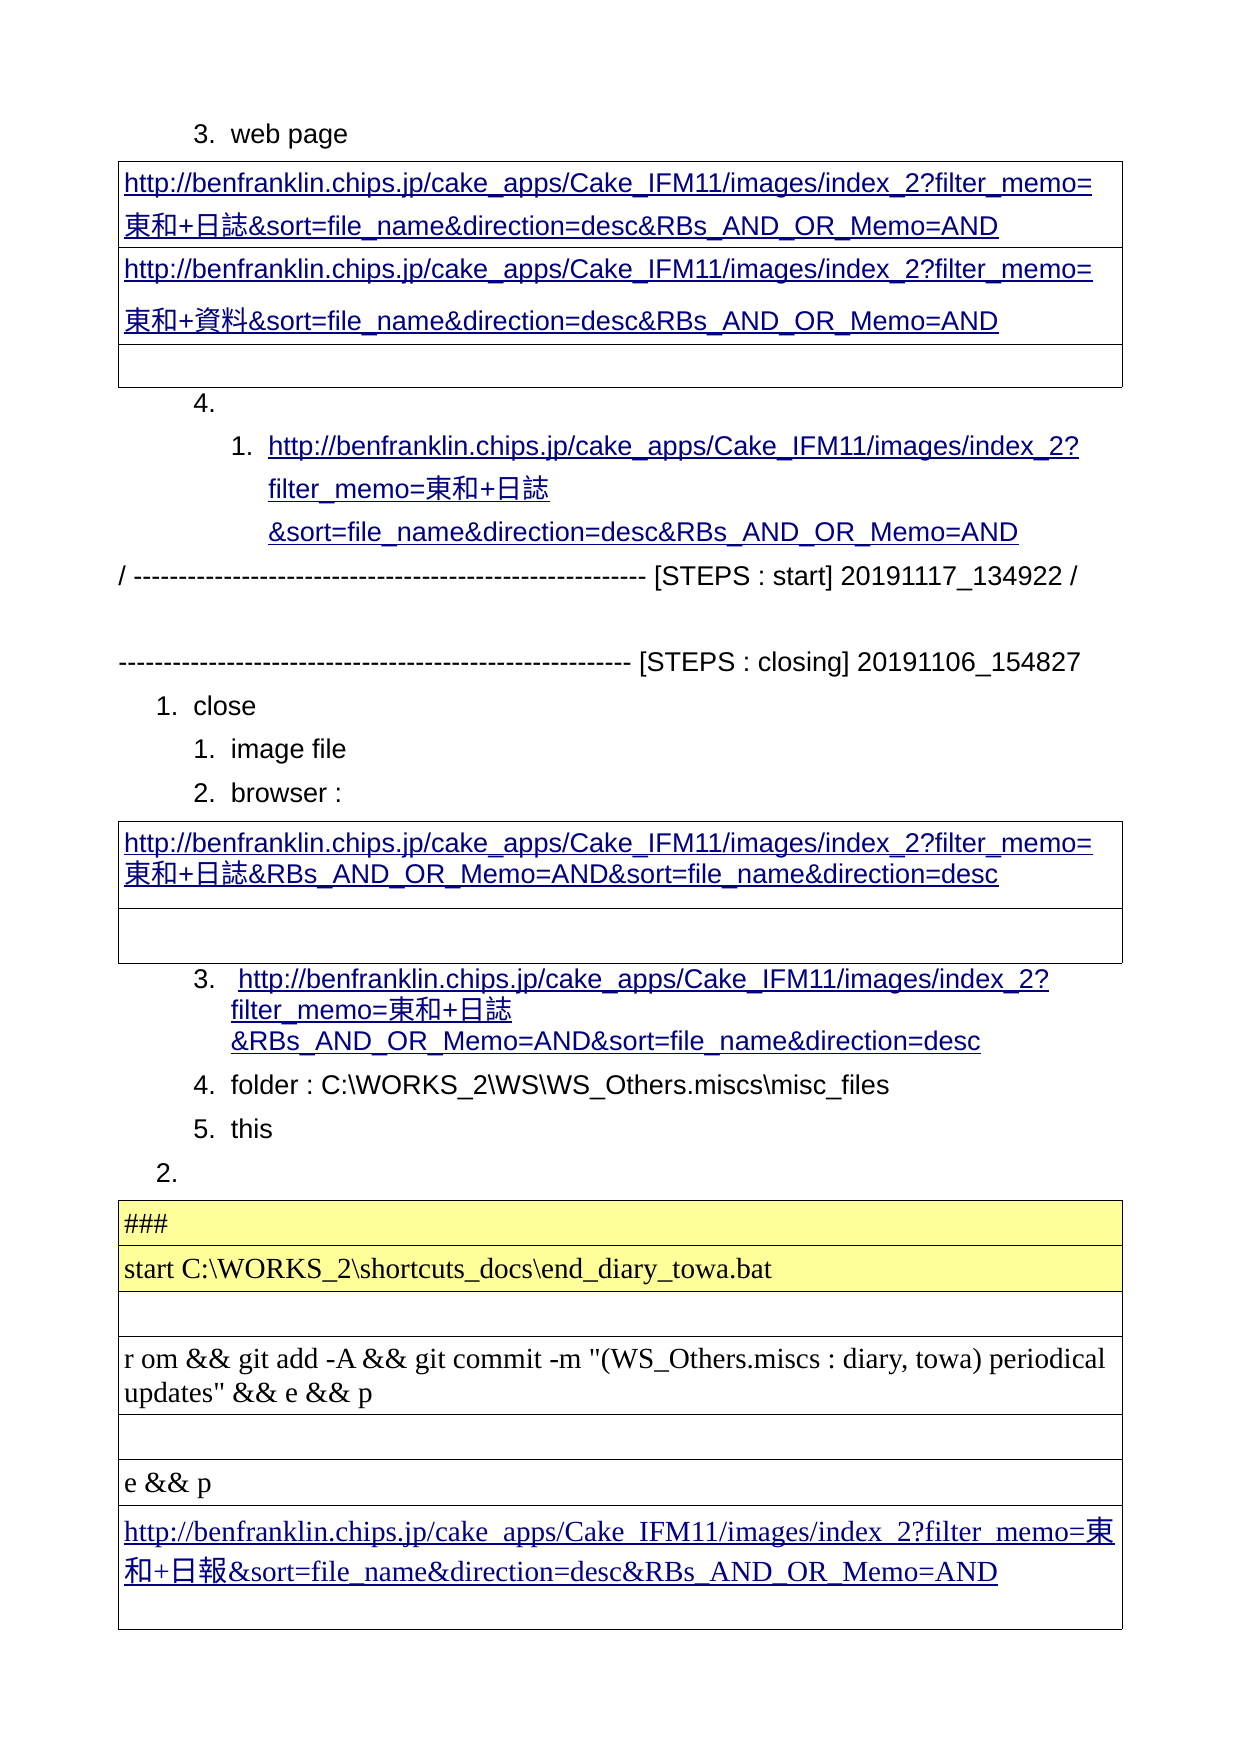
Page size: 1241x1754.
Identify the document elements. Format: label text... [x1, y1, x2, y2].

table_cell http://benfranklin.chips.jp/cake_apps/Cake_IFM11/images/index_2?filter_memo=東和+日報&sort=file_name&direction=desc&RBs_AND_OR_Memo=AND [119, 1506, 1122, 1629]
table_cell http://benfranklin.chips.jp/cake_apps/Cake_IFM11/images/index_2?filter_memo=東和+資料&sort=file_name&direction=desc&RBs_AND_OR_Memo=AND [119, 248, 1122, 344]
list this [193, 1113, 1122, 1144]
table_cell r om && git add -A && git commit -m "(WS_Others.miscs : diary, towa) periodical updates" && e && p [119, 1337, 1122, 1414]
list web page [193, 118, 1122, 149]
table_cell [119, 909, 1122, 963]
table_header http://benfranklin.chips.jp/cake_apps/Cake_IFM11/images/index_2?filter_memo=東和+日誌&sort=file_name&direction=desc&RBs_AND_OR_Memo=AND [119, 162, 1122, 247]
table_cell [119, 1292, 1122, 1336]
table_cell [119, 1415, 1122, 1459]
list close [156, 689, 1122, 721]
table_header http://benfranklin.chips.jp/cake_apps/Cake_IFM11/images/index_2?filter_memo=東和+日誌&RBs_AND_OR_Memo=AND&sort=file_name&direction=desc [119, 822, 1122, 907]
list http://benfranklin.chips.jp/cake_apps/Cake_IFM11/images/index_2?filter_memo=東和+日誌&RBs_AND_OR_Memo=AND&sort=file_name&direction=desc [193, 964, 1122, 1057]
table_cell [119, 345, 1122, 387]
list image file [193, 733, 1122, 764]
table_header ### [119, 1201, 1122, 1245]
table_cell start C:\WORKS_2\shortcuts_docs\end_diary_towa.bat [119, 1246, 1122, 1291]
table_cell e && p [119, 1460, 1122, 1504]
list http://benfranklin.chips.jp/cake_apps/Cake_IFM11/images/index_2?filter_memo=東和+日誌&sort=file_name&direction=desc&RBs_AND_OR_Memo=AND [231, 430, 1122, 548]
list folder : C:\WORKS_2\WS\WS_Others.miscs\misc_files [193, 1069, 1122, 1100]
text --------------------------------------------------------- [STEPS : closing] 20191106_154827 [118, 646, 1122, 678]
list browser : [193, 777, 1122, 808]
text / --------------------------------------------------------- [STEPS : start] 20191117_134922 / [118, 559, 1122, 591]
